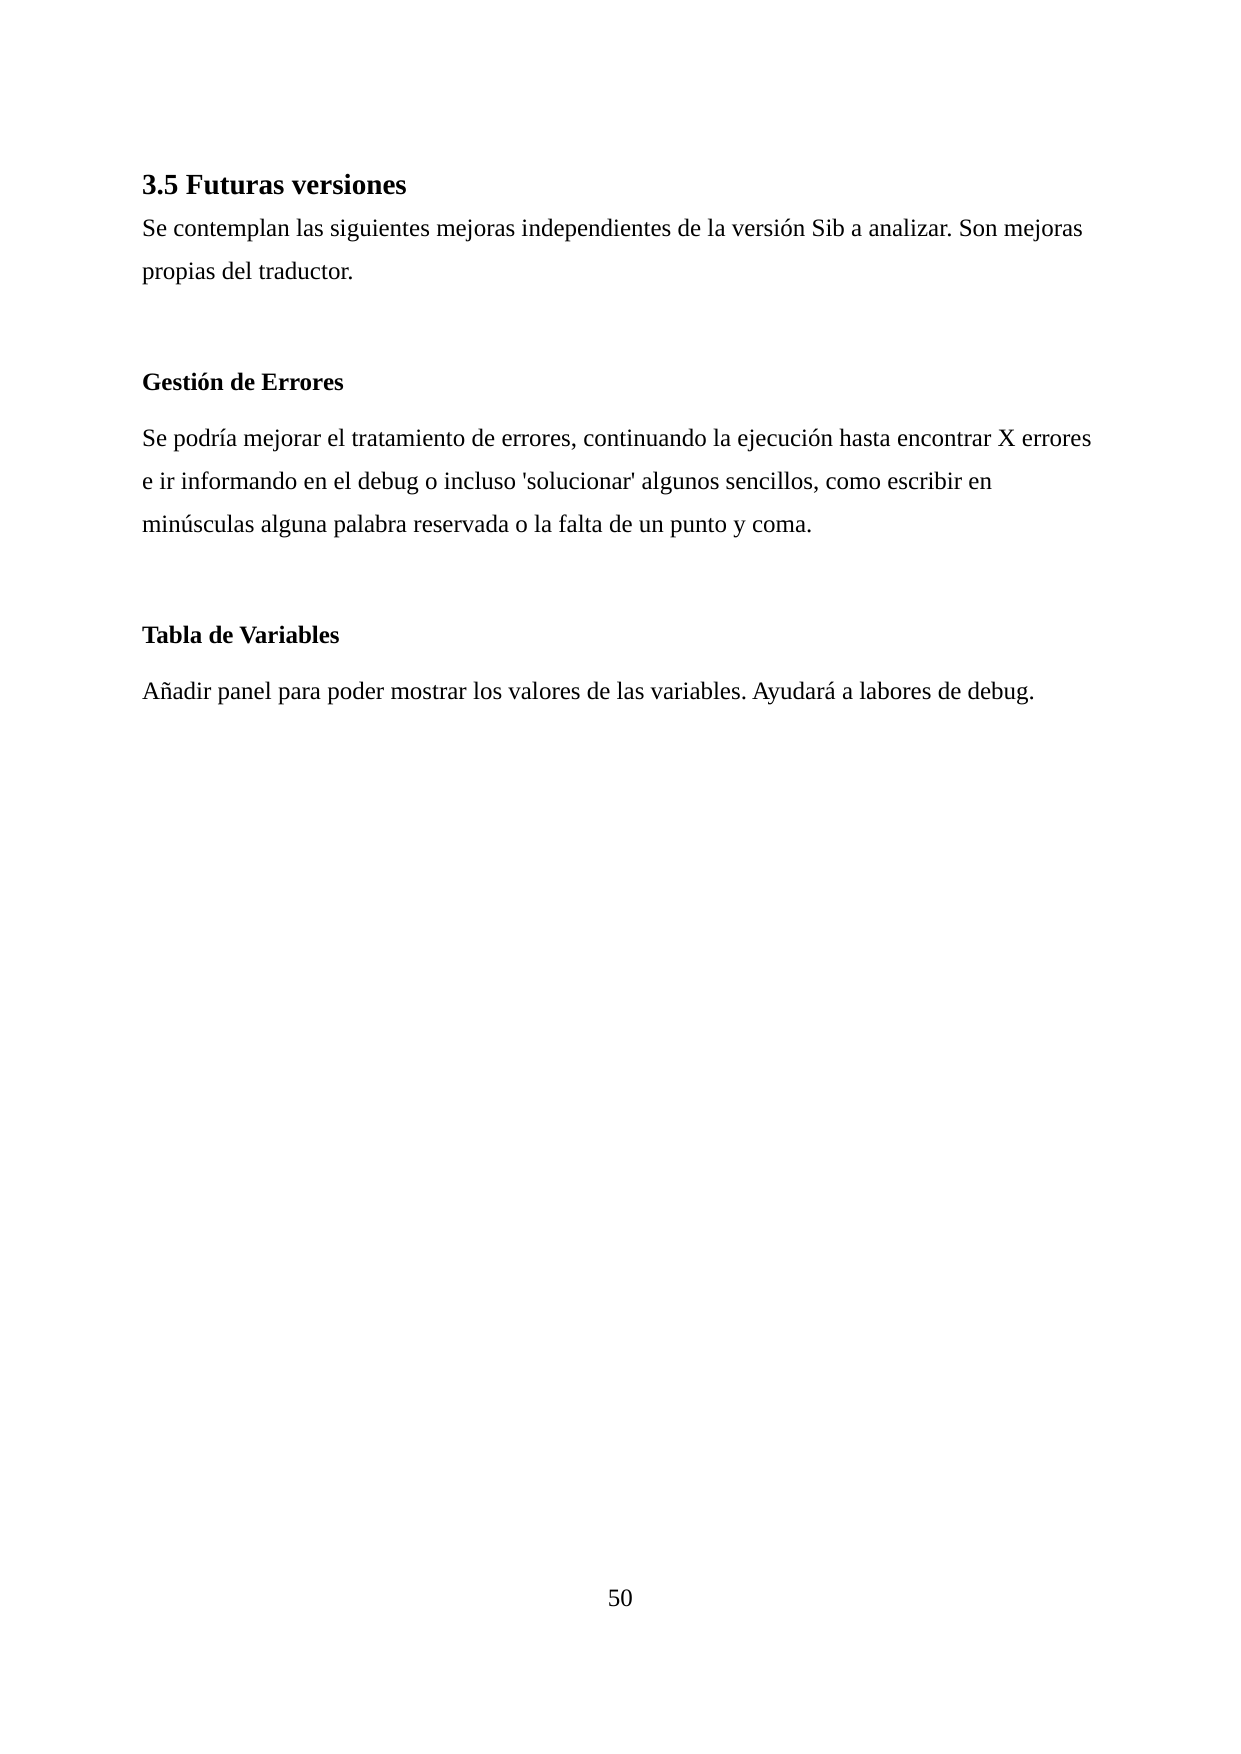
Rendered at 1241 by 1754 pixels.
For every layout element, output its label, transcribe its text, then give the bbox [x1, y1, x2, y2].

text Se contemplan las siguientes mejoras independientes de la versión Sib a analizar. Son mejoras propias del traductor. [142, 213, 1098, 285]
text Se podría mejorar el tratamiento de errores, continuando la ejecución hasta encontrar X errores e ir informando en el debug o incluso 'solucionar' algunos sencillos, como escribir en minúsculas alguna palabra reservada o la falta de un punto y coma. [142, 423, 1098, 538]
text Añadir panel para poder mostrar los valores de las variables. Ayudará a labores de debug. [142, 676, 1098, 705]
subtitle 3.5 Futuras versiones [142, 167, 1098, 200]
text Gestión de Errores [142, 367, 1098, 396]
text Tabla de Variables [142, 620, 1098, 649]
